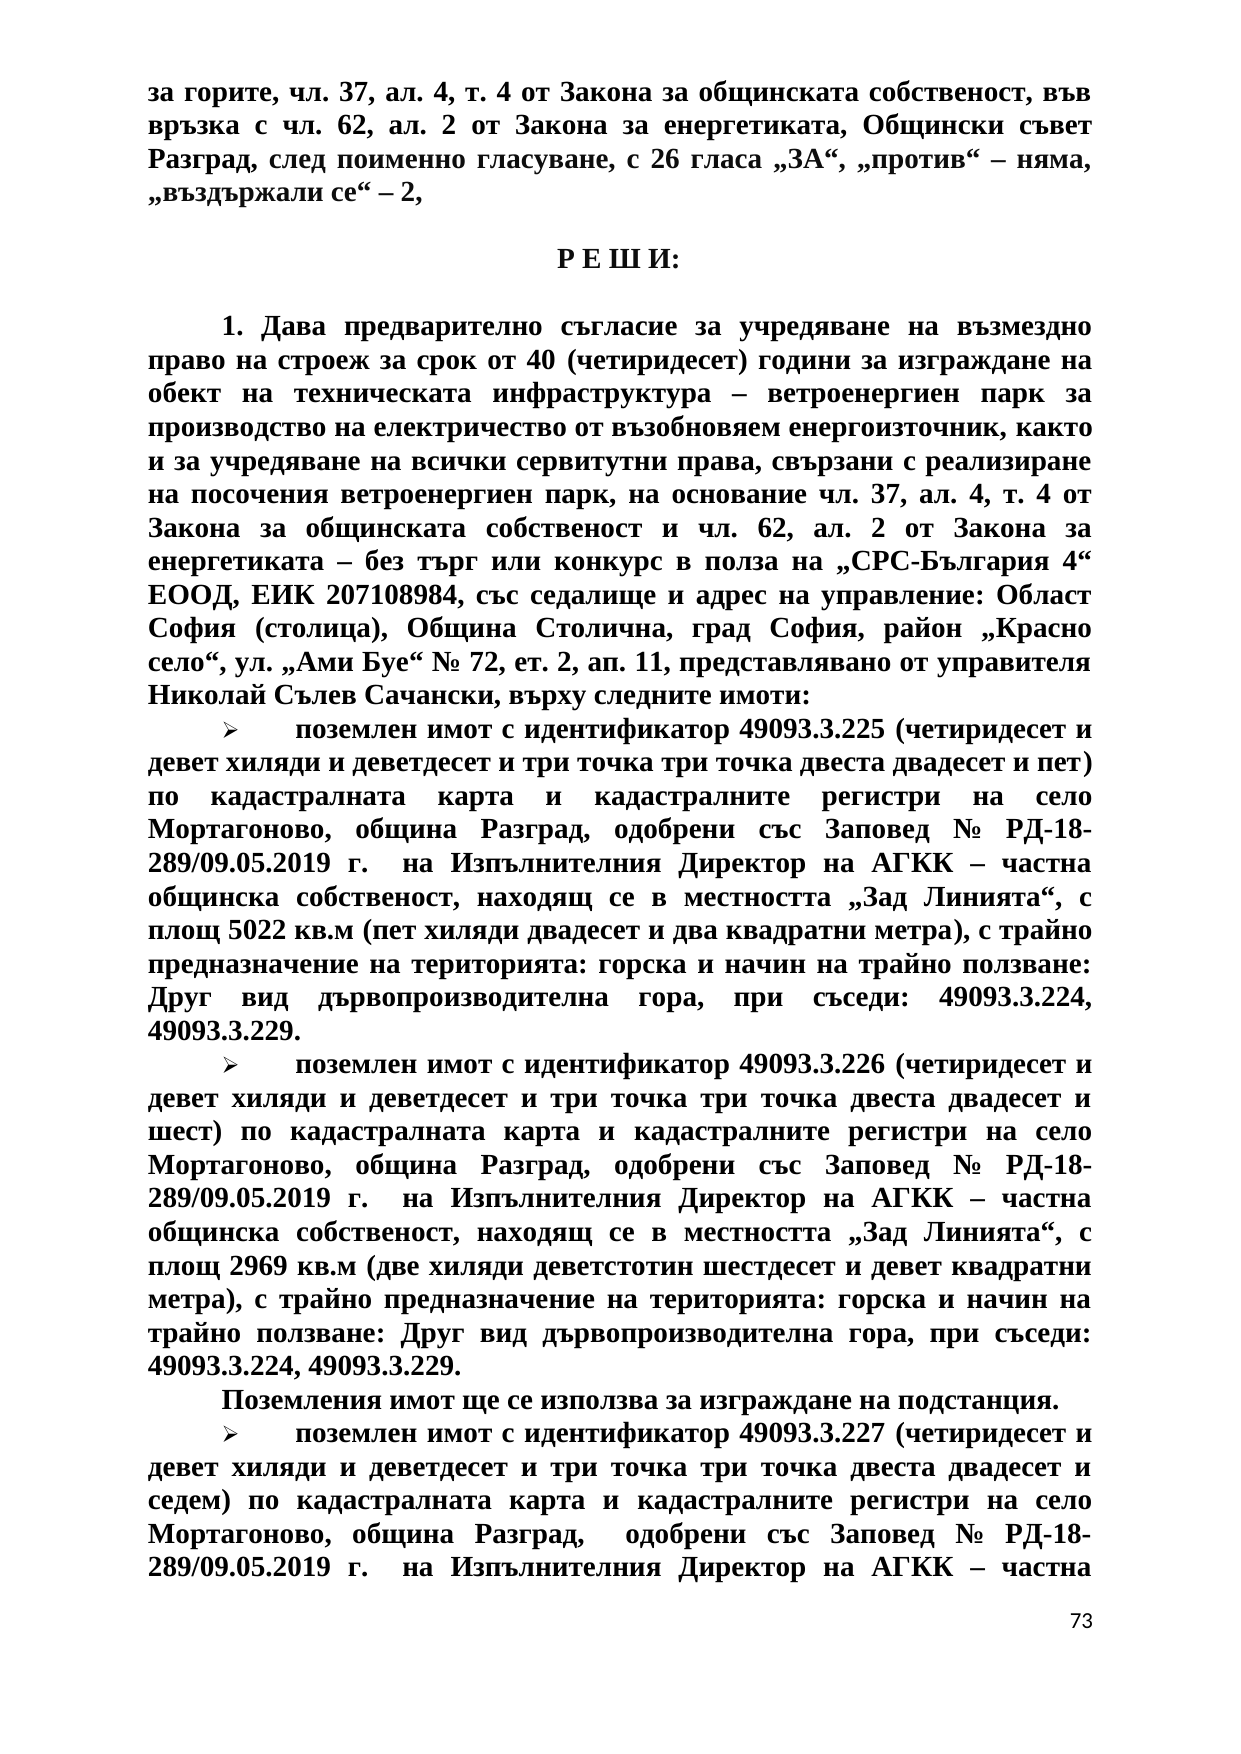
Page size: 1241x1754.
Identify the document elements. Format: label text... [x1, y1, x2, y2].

text Поземления имот ще се използва за изграждане на подстанция. [148, 1382, 1093, 1415]
text за горите, чл. 37, ал. 4, т. 4 от Закона за общинската собственост, във връзка с чл. 62, ал. 2 от Закона за енергетиката, Общински съвет Разград, след поименно гласуване, с 26 гласа „ЗА“, „против“ – няма, „въздържали се“ – 2, [148, 74, 1093, 208]
list поземлен имот с идентификатор 49093.3.226 (четиридесет и девет хиляди и деветдесет и три точка три точка двеста двадесет и шест) по кадастралната карта и кадастралните регистри на село Мортагоново, община Разград, одобрени със Заповед № РД-18-289/09.05.2019 г. на Изпълнителния Директор на АГКК – частна общинска собственост, находящ се в местността „Зад Линията“, с площ 2969 кв.м (две хиляди деветстотин шестдесет и девет квадратни метра), с трайно предназначение на територията: горска и начин на трайно ползване: Друг вид дървопроизводителна гора, при съседи: 49093.3.224, 49093.3.229. [148, 1046, 1093, 1382]
list поземлен имот с идентификатор 49093.3.227 (четиридесет и девет хиляди и деветдесет и три точка три точка двеста двадесет и седем) по кадастралната карта и кадастралните регистри на село Мортагоново, община Разград, одобрени със Заповед № РД-18-289/09.05.2019 г. на Изпълнителния Директор на АГКК – частна [148, 1415, 1093, 1583]
text Р Е Ш И: [148, 241, 1093, 275]
text 1. Дава предварително съгласие за учредяване на възмездно право на строеж за срок от 40 (четиридесет) години за изграждане на обект на техническата инфраструктура – ветроенергиен парк за производство на електричество от възобновяем енергоизточник, както и за учредяване на всички сервитутни права, свързани с реализиране на посочения ветроенергиен парк, на основание чл. 37, ал. 4, т. 4 от Закона за общинската собственост и чл. 62, ал. 2 от Закона за енергетиката – без търг или конкурс в полза на „СРС-България 4“ ЕООД, ЕИК 207108984, със седалище и адрес на управление: Област София (столица), Община Столична, град София, район „Красно село“, ул. „Ами Буе“ № 72, ет. 2, ап. 11, представлявано от управителя Николай Сълев Сачански, върху следните имоти: [148, 308, 1093, 711]
list поземлен имот с идентификатор 49093.3.225 (четиридесет и девет хиляди и деветдесет и три точка три точка двеста двадесет и пет) по кадастралната карта и кадастралните регистри на село Мортагоново, община Разград, одобрени със Заповед № РД-18-289/09.05.2019 г. на Изпълнителния Директор на АГКК – частна общинска собственост, находящ се в местността „Зад Линията“, с площ 5022 кв.м (пет хиляди двадесет и два квадратни метра), с трайно предназначение на територията: горска и начин на трайно ползване: Друг вид дървопроизводителна гора, при съседи: 49093.3.224, 49093.3.229. [148, 711, 1093, 1046]
